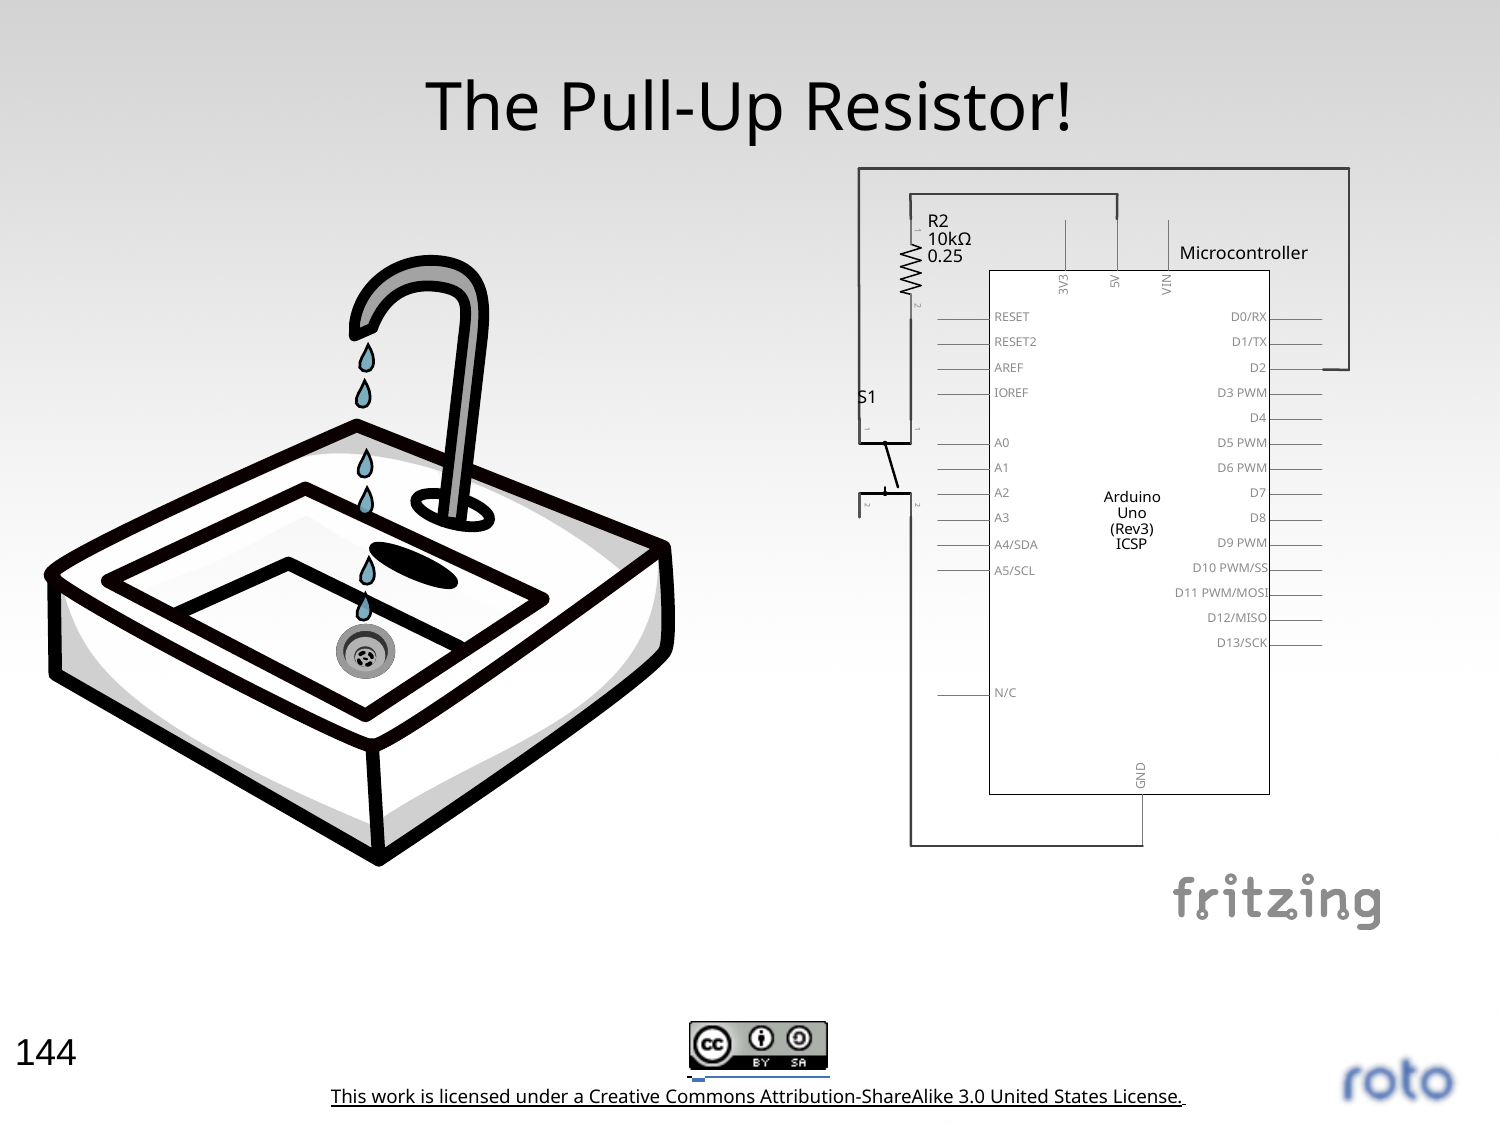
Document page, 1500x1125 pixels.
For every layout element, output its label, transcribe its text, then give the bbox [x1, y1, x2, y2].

title The Pull-Up Resistor! [112, 49, 1388, 238]
picture [0, 0, 1500, 1125]
